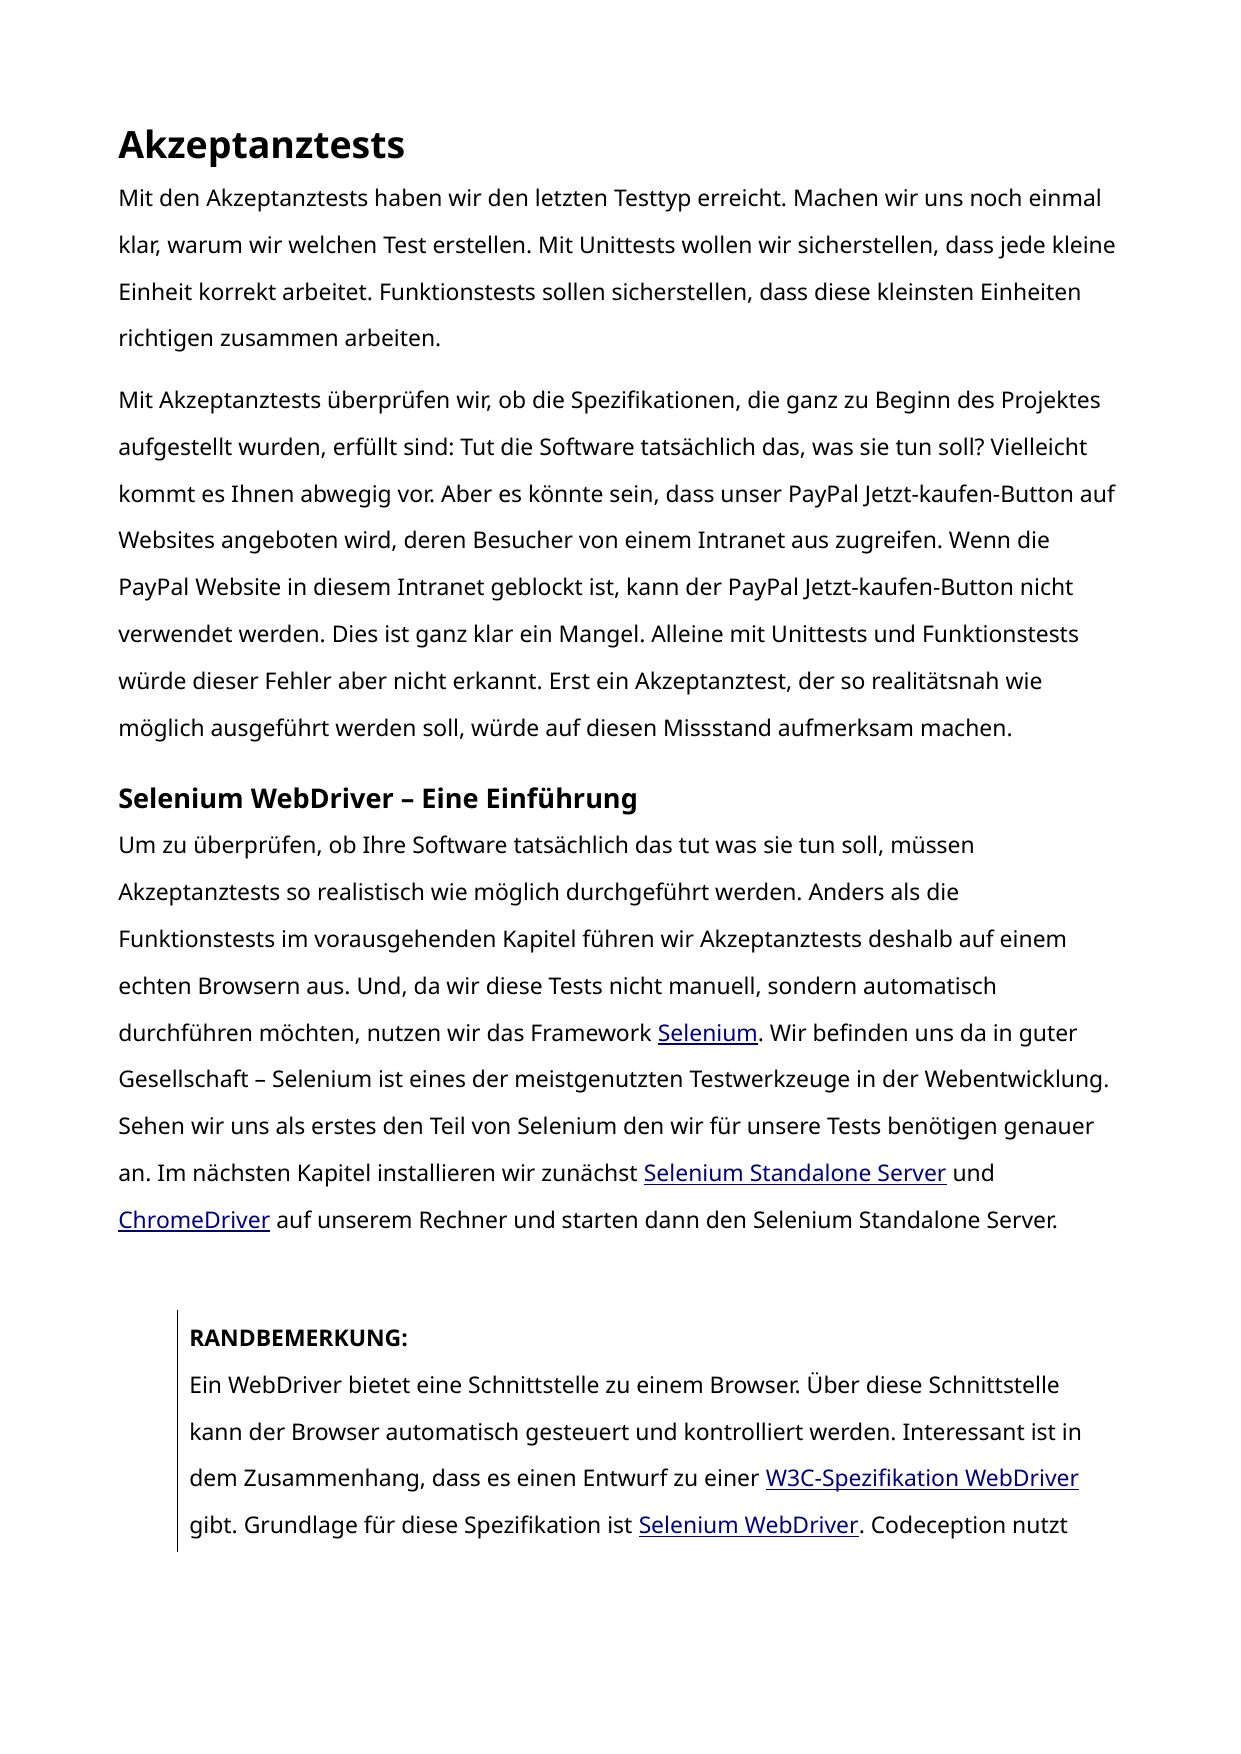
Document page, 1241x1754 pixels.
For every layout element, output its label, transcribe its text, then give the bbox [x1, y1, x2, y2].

text Mit Akzeptanztests überprüfen wir, ob die Spezifikationen, die ganz zu Beginn des Projektes aufgestellt wurden, erfüllt sind: Tut die Software tatsächlich das, was sie tun soll? Vielleicht kommt es Ihnen abwegig vor. Aber es könnte sein, dass unser PayPal Jetzt-kaufen-Button auf Websites angeboten wird, deren Besucher von einem Intranet aus zugreifen. Wenn die PayPal Website in diesem Intranet geblockt ist, kann der PayPal Jetzt-kaufen-Button nicht verwendet werden. Dies ist ganz klar ein Mangel. Alleine mit Unittests und Funktionstests würde dieser Fehler aber nicht erkannt. Erst ein Akzeptanztest, der so realitätsnah wie möglich ausgeführt werden soll, würde auf diesen Missstand aufmerksam machen. [118, 384, 1122, 743]
text Mit den Akzeptanztests haben wir den letzten Testtyp erreicht. Machen wir uns noch einmal klar, warum wir welchen Test erstellen. Mit Unittests wollen wir sicherstellen, dass jede kleine Einheit korrekt arbeitet. Funktionstests sollen sicherstellen, dass diese kleinsten Einheiten richtigen zusammen arbeiten. [118, 182, 1122, 353]
subtitle Akzeptanztests [118, 118, 1122, 169]
subtitle Selenium WebDriver – Eine Einführung [118, 779, 1122, 816]
text RANDBEMERKUNG: Ein WebDriver bietet eine Schnittstelle zu einem Browser. Über diese Schnittstelle kann der Browser automatisch gesteuert und kontrolliert werden. Interessant ist in dem Zusammenhang, dass es einen Entwurf zu einer W3C-Spezifikation WebDriver gibt. Grundlage für diese Spezifikation ist Selenium WebDriver. Codeception nutzt [178, 1310, 1122, 1552]
text Um zu überprüfen, ob Ihre Software tatsächlich das tut was sie tun soll, müssen Akzeptanztests so realistisch wie möglich durchgeführt werden. Anders als die Funktionstests im vorausgehenden Kapitel führen wir Akzeptanztests deshalb auf einem echten Browsern aus. Und, da wir diese Tests nicht manuell, sondern automatisch durchführen möchten, nutzen wir das Framework Selenium. Wir befinden uns da in guter Gesellschaft – Selenium ist eines der meistgenutzten Testwerkzeuge in der Webentwicklung. Sehen wir uns als erstes den Teil von Selenium den wir für unsere Tests benötigen genauer an. Im nächsten Kapitel installieren wir zunächst Selenium Standalone Server und ChromeDriver auf unserem Rechner und starten dann den Selenium Standalone Server. [118, 829, 1122, 1235]
